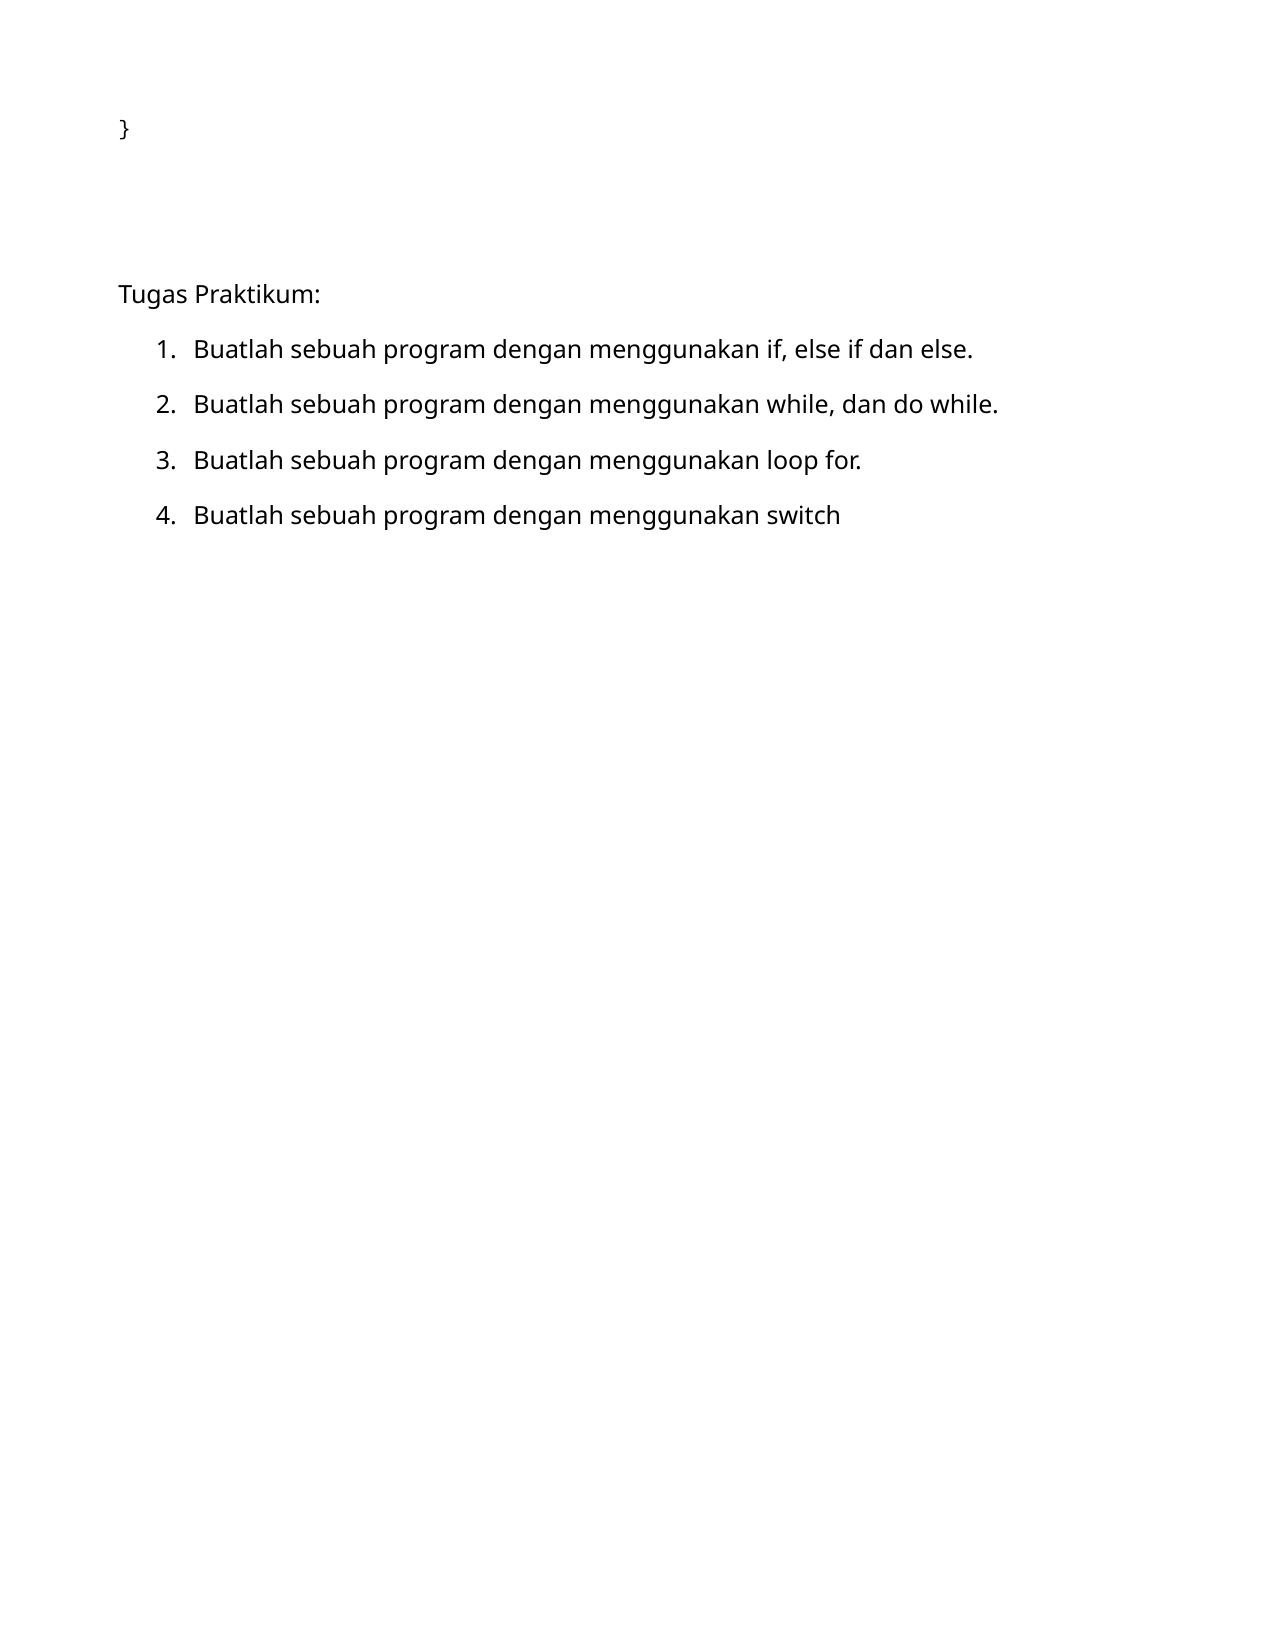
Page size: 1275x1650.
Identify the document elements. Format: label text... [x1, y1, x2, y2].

list Buatlah sebuah program dengan menggunakan loop for. [156, 442, 1157, 477]
list Buatlah sebuah program dengan menggunakan switch [156, 498, 1157, 532]
text } [118, 118, 1157, 142]
list Buatlah sebuah program dengan menggunakan while, dan do while. [156, 387, 1157, 421]
text Tugas Praktikum: [118, 276, 1157, 310]
list Buatlah sebuah program dengan menggunakan if, else if dan else. [156, 332, 1157, 366]
